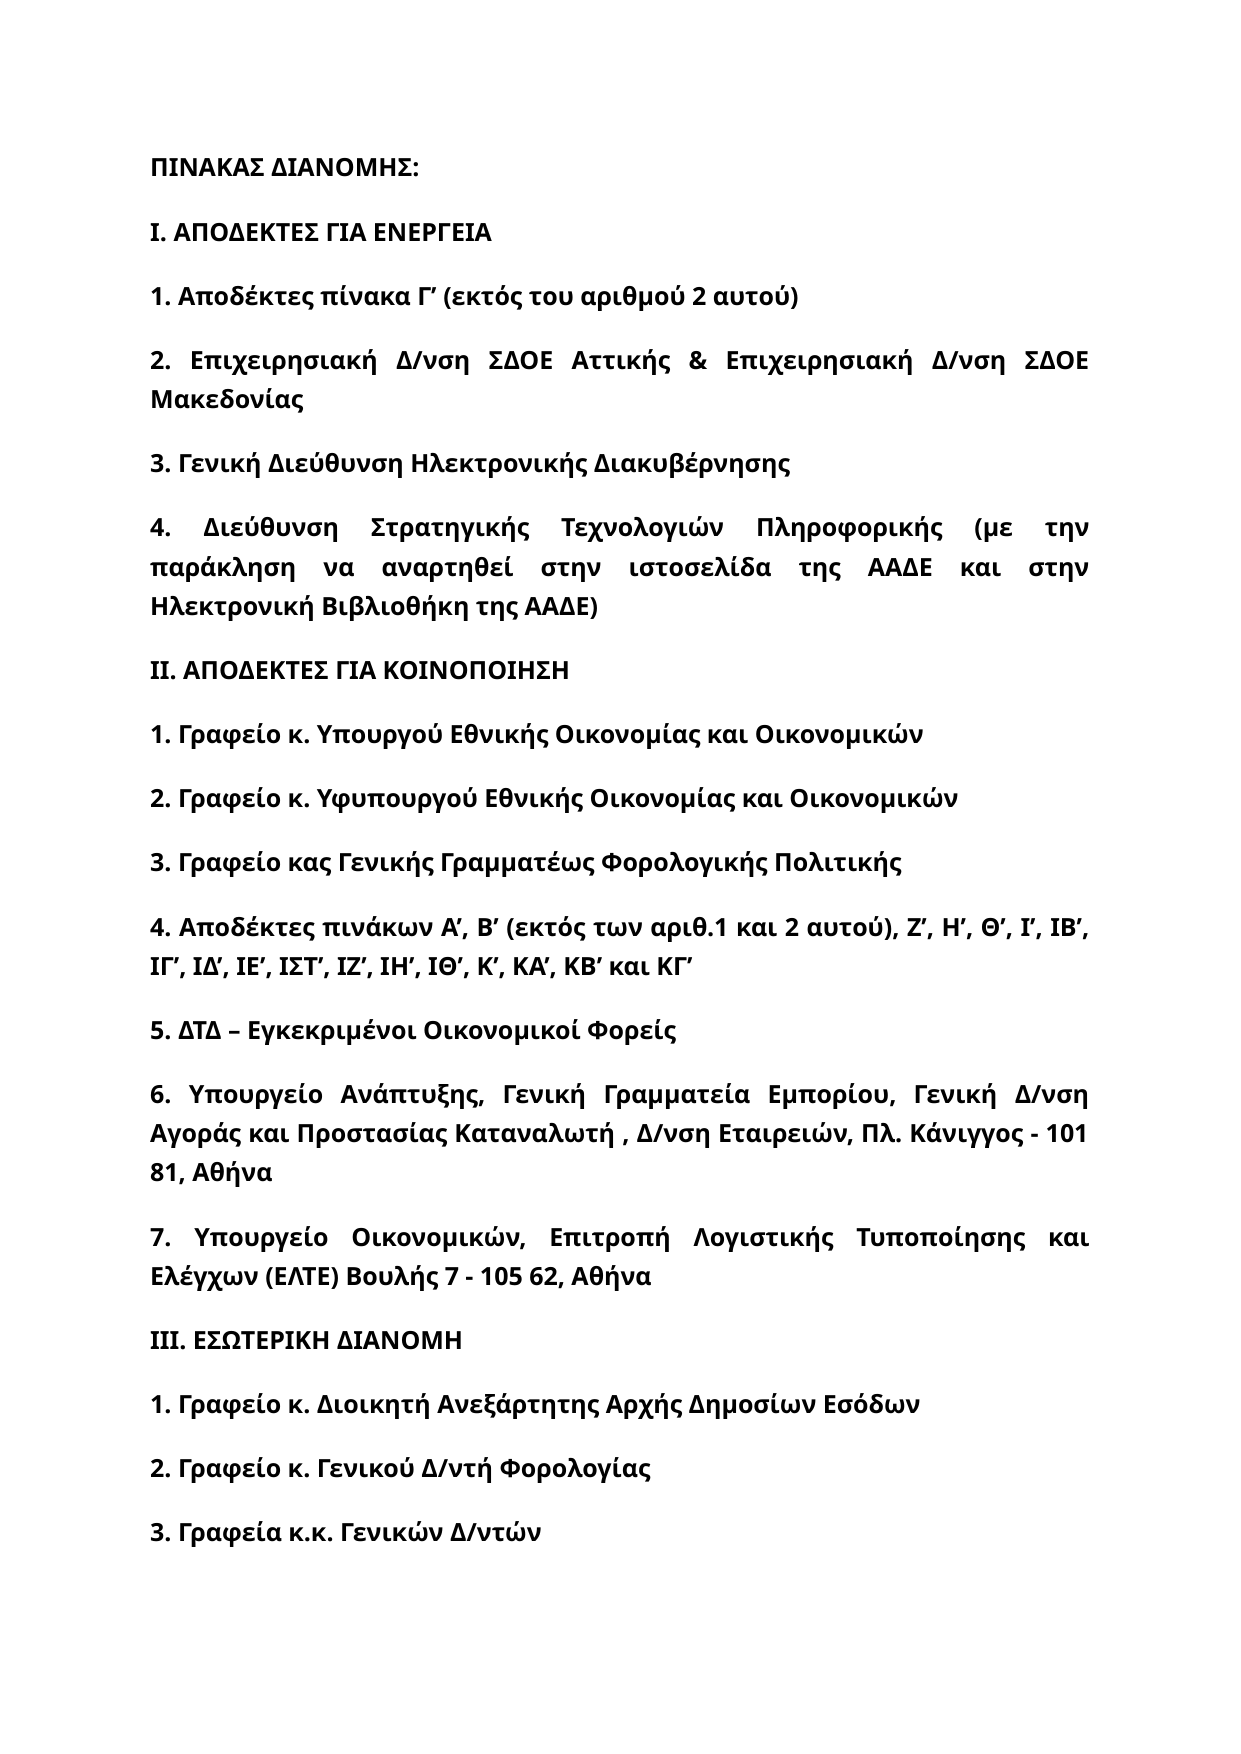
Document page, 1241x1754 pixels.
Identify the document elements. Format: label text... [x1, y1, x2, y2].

text ΙΙΙ. ΕΣΩΤΕΡΙΚΗ ΔΙΑΝΟΜΗ [150, 1322, 1090, 1357]
text 1. Γραφείο κ. Διοικητή Ανεξάρτητης Αρχής Δημοσίων Εσόδων [150, 1387, 1090, 1421]
text 7. Υπουργείο Οικονομικών, Επιτροπή Λογιστικής Τυποποίησης και Ελέγχων (ΕΛΤΕ) Βουλής 7 - 105 62, Αθήνα [150, 1219, 1090, 1292]
text 3. Γραφεία κ.κ. Γενικών Δ/ντών [150, 1515, 1090, 1549]
text 3. Γραφείο κας Γενικής Γραμματέως Φορολογικής Πολιτικής [150, 845, 1090, 879]
text 4. Διεύθυνση Στρατηγικής Τεχνολογιών Πληροφορικής (με την παράκληση να αναρτηθεί στην ιστοσελίδα της ΑΑΔΕ και στην Ηλεκτρονική Βιβλιοθήκη της ΑΑΔΕ) [150, 510, 1090, 622]
text ΙΙ. ΑΠΟΔΕΚΤΕΣ ΓΙΑ ΚΟΙΝΟΠΟΙΗΣΗ [150, 652, 1090, 687]
text 2. Επιχειρησιακή Δ/νση ΣΔΟΕ Αττικής & Επιχειρησιακή Δ/νση ΣΔΟΕ Μακεδονίας [150, 342, 1090, 416]
text 1. Γραφείο κ. Υπουργού Εθνικής Οικονομίας και Οικονομικών [150, 717, 1090, 751]
text 5. ΔΤΔ – Εγκεκριμένοι Οικονομικοί Φορείς [150, 1012, 1090, 1047]
text 1. Αποδέκτες πίνακα Γ’ (εκτός του αριθμού 2 αυτού) [150, 278, 1090, 312]
text Ι. ΑΠΟΔΕΚΤΕΣ ΓΙΑ ΕΝΕΡΓΕΙΑ [150, 214, 1090, 248]
text 2. Γραφείο κ. Υφυπουργού Εθνικής Οικονομίας και Οικονομικών [150, 781, 1090, 815]
text 3. Γενική Διεύθυνση Ηλεκτρονικής Διακυβέρνησης [150, 446, 1090, 480]
text 6. Υπουργείο Ανάπτυξης, Γενική Γραμματεία Εμπορίου, Γενική Δ/νση Αγοράς και Προστασίας Καταναλωτή , Δ/νση Εταιρειών, Πλ. Κάνιγγος - 101 81, Αθήνα [150, 1077, 1090, 1189]
text 2. Γραφείο κ. Γενικού Δ/ντή Φορολογίας [150, 1451, 1090, 1485]
text 4. Αποδέκτες πινάκων Α’, Β’ (εκτός των αριθ.1 και 2 αυτού), Ζ’, Η’, Θ’, Ι’, ΙΒ’, ΙΓ’, ΙΔ’, ΙΕ’, ΙΣΤ’, ΙΖ’, ΙΗ’, ΙΘ’, Κ’, ΚΑ’, ΚΒ’ και ΚΓ’ [150, 909, 1090, 982]
text ΠΙΝΑΚΑΣ ΔΙΑΝΟΜΗΣ: [150, 150, 1090, 184]
